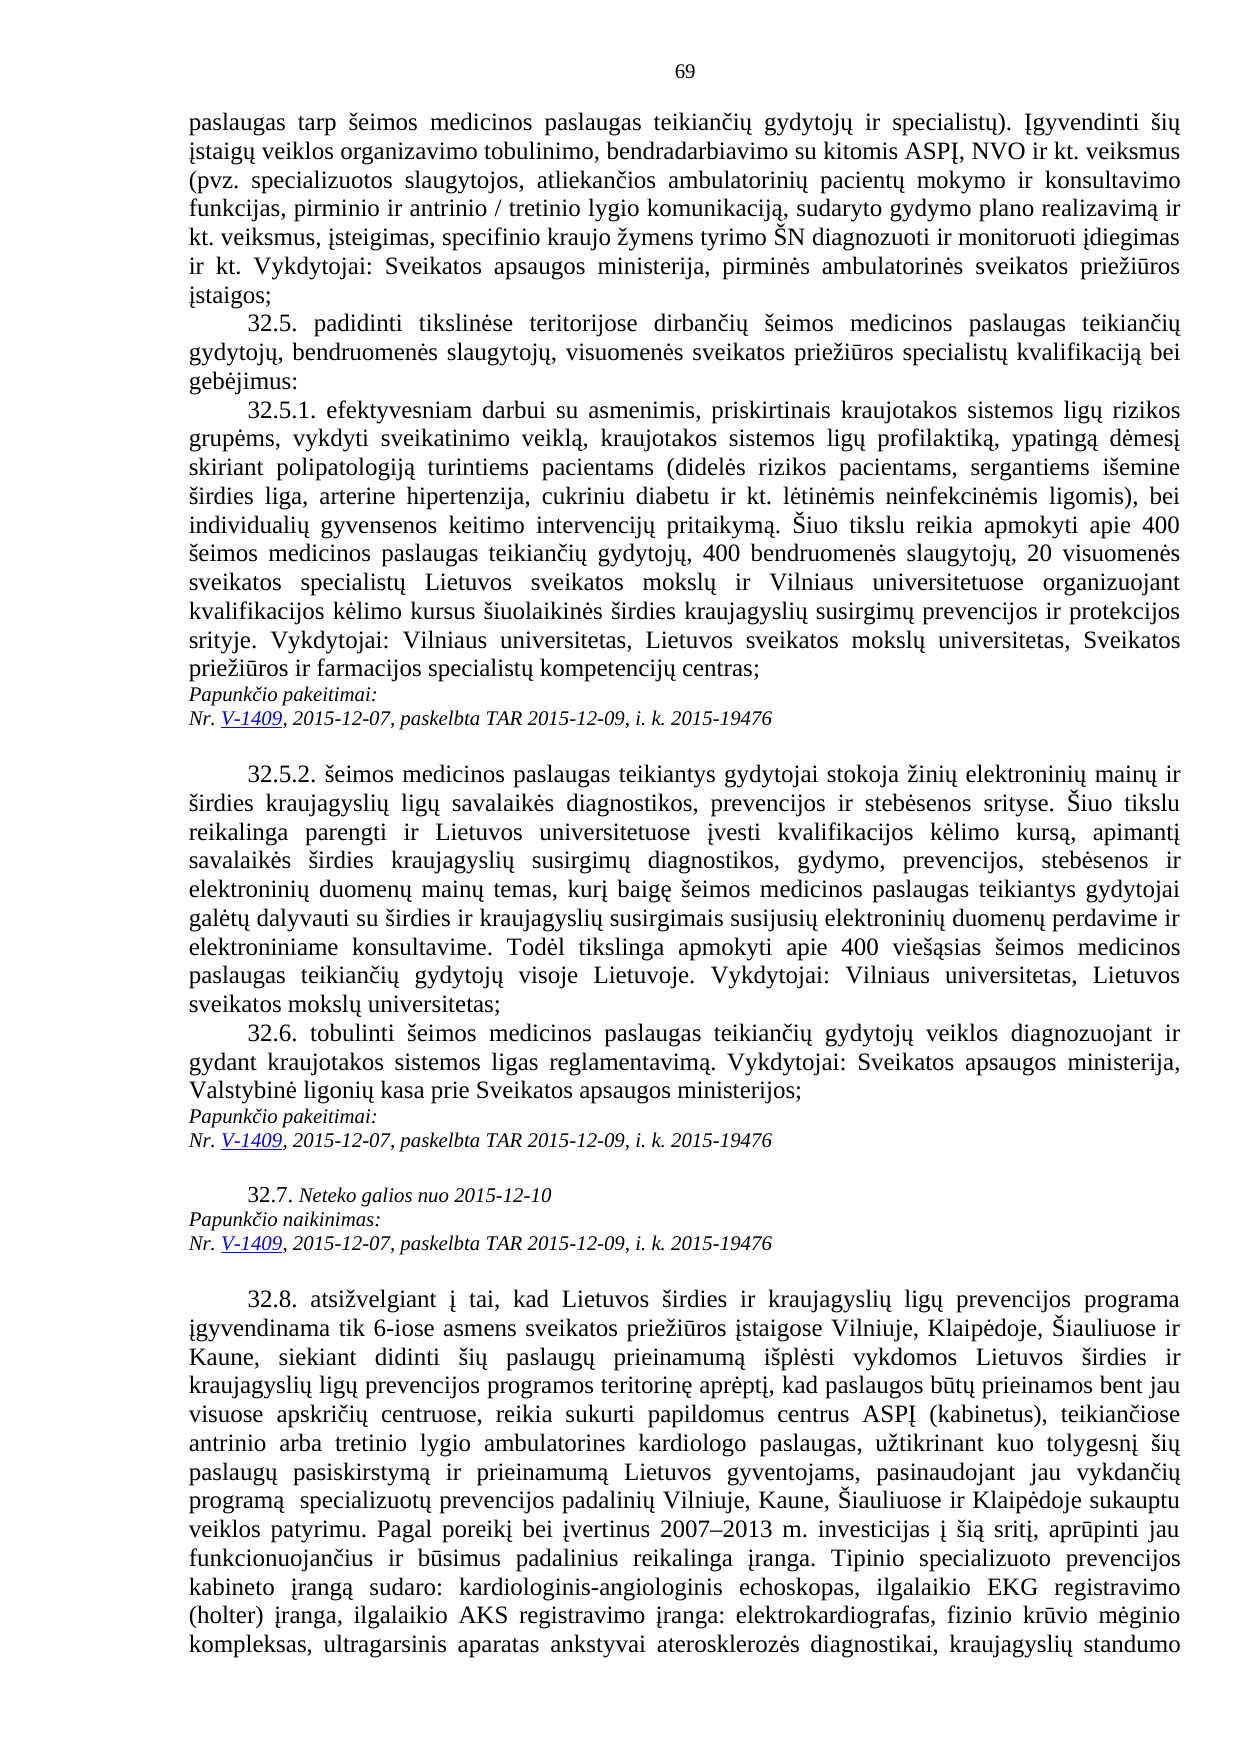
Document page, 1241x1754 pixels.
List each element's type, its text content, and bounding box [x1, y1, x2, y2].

text 32.5.1. efektyvesniam darbui su asmenimis, priskirtinais kraujotakos sistemos ligų rizikos grupėms, vykdyti sveikatinimo veiklą, kraujotakos sistemos ligų profilaktiką, ypatingą dėmesį skiriant polipatologiją turintiems pacientams (didelės rizikos pacientams, sergantiems išemine širdies liga, arterine hipertenzija, cukriniu diabetu ir kt. lėtinėmis neinfekcinėmis ligomis), bei individualių gyvensenos keitimo intervencijų pritaikymą. Šiuo tikslu reikia apmokyti apie 400 šeimos medicinos paslaugas teikiančių gydytojų, 400 bendruomenės slaugytojų, 20 visuomenės sveikatos specialistų Lietuvos sveikatos mokslų ir Vilniaus universitetuose organizuojant kvalifikacijos kėlimo kursus šiuolaikinės širdies kraujagyslių susirgimų prevencijos ir protekcijos srityje. Vykdytojai: Vilniaus universitetas, Lietuvos sveikatos mokslų universitetas, Sveikatos priežiūros ir farmacijos specialistų kompetencijų centras; [188, 395, 1181, 682]
text paslaugas tarp šeimos medicinos paslaugas teikiančių gydytojų ir specialistų). Įgyvendinti šių įstaigų veiklos organizavimo tobulinimo, bendradarbiavimo su kitomis ASPĮ, NVO ir kt. veiksmus (pvz. specializuotos slaugytojos, atliekančios ambulatorinių pacientų mokymo ir konsultavimo funkcijas, pirminio ir antrinio / tretinio lygio komunikaciją, sudaryto gydymo plano realizavimą ir kt. veiksmus, įsteigimas, specifinio kraujo žymens tyrimo ŠN diagnozuoti ir monitoruoti įdiegimas ir kt. Vykdytojai: Sveikatos apsaugos ministerija, pirminės ambulatorinės sveikatos priežiūros įstaigos; [188, 107, 1181, 308]
text Nr. V-1409, 2015-12-07, paskelbta TAR 2015-12-09, i. k. 2015-19476 [188, 1231, 1181, 1255]
text 32.6. tobulinti šeimos medicinos paslaugas teikiančių gydytojų veiklos diagnozuojant ir gydant kraujotakos sistemos ligas reglamentavimą. Vykdytojai: Sveikatos apsaugos ministerija, Valstybinė ligonių kasa prie Sveikatos apsaugos ministerijos; [188, 1018, 1181, 1104]
text Nr. V-1409, 2015-12-07, paskelbta TAR 2015-12-09, i. k. 2015-19476 [188, 706, 1181, 730]
text Papunkčio pakeitimai: [188, 682, 1181, 706]
text Papunkčio naikinimas: [188, 1207, 1181, 1231]
text 32.7. Neteko galios nuo 2015-12-10 [188, 1181, 1181, 1207]
text Nr. V-1409, 2015-12-07, paskelbta TAR 2015-12-09, i. k. 2015-19476 [188, 1128, 1181, 1152]
text Papunkčio pakeitimai: [188, 1104, 1181, 1128]
text 32.5.2. šeimos medicinos paslaugas teikiantys gydytojai stokoja žinių elektroninių mainų ir širdies kraujagyslių ligų savalaikės diagnostikos, prevencijos ir stebėsenos srityse. Šiuo tikslu reikalinga parengti ir Lietuvos universitetuose įvesti kvalifikacijos kėlimo kursą, apimantį savalaikės širdies kraujagyslių susirgimų diagnostikos, gydymo, prevencijos, stebėsenos ir elektroninių duomenų mainų temas, kurį baigę šeimos medicinos paslaugas teikiantys gydytojai galėtų dalyvauti su širdies ir kraujagyslių susirgimais susijusių elektroninių duomenų perdavime ir elektroniniame konsultavime. Todėl tikslinga apmokyti apie 400 viešąsias šeimos medicinos paslaugas teikiančių gydytojų visoje Lietuvoje. Vykdytojai: Vilniaus universitetas, Lietuvos sveikatos mokslų universitetas; [188, 759, 1181, 1018]
text 32.8. atsižvelgiant į tai, kad Lietuvos širdies ir kraujagyslių ligų prevencijos programa įgyvendinama tik 6-iose asmens sveikatos priežiūros įstaigose Vilniuje, Klaipėdoje, Šiauliuose ir Kaune, siekiant didinti šių paslaugų prieinamumą išplėsti vykdomos Lietuvos širdies ir kraujagyslių ligų prevencijos programos teritorinę aprėptį, kad paslaugos būtų prieinamos bent jau visuose apskričių centruose, reikia sukurti papildomus centrus ASPĮ (kabinetus), teikiančiose antrinio arba tretinio lygio ambulatorines kardiologo paslaugas, užtikrinant kuo tolygesnį šių paslaugų pasiskirstymą ir prieinamumą Lietuvos gyventojams, pasinaudojant jau vykdančių programą specializuotų prevencijos padalinių Vilniuje, Kaune, Šiauliuose ir Klaipėdoje sukauptu veiklos patyrimu. Pagal poreikį bei įvertinus 2007–2013 m. investicijas į šią sritį, aprūpinti jau funkcionuojančius ir būsimus padalinius reikalinga įranga. Tipinio specializuoto prevencijos kabineto įrangą sudaro: kardiologinis-angiologinis echoskopas, ilgalaikio EKG registravimo (holter) įranga, ilgalaikio AKS registravimo įranga: elektrokardiografas, fizinio krūvio mėginio kompleksas, ultragarsinis aparatas ankstyvai aterosklerozės diagnostikai, kraujagyslių standumo [188, 1284, 1181, 1658]
text 32.5. padidinti tikslinėse teritorijose dirbančių šeimos medicinos paslaugas teikiančių gydytojų, bendruomenės slaugytojų, visuomenės sveikatos priežiūros specialistų kvalifikaciją bei gebėjimus: [188, 308, 1181, 395]
